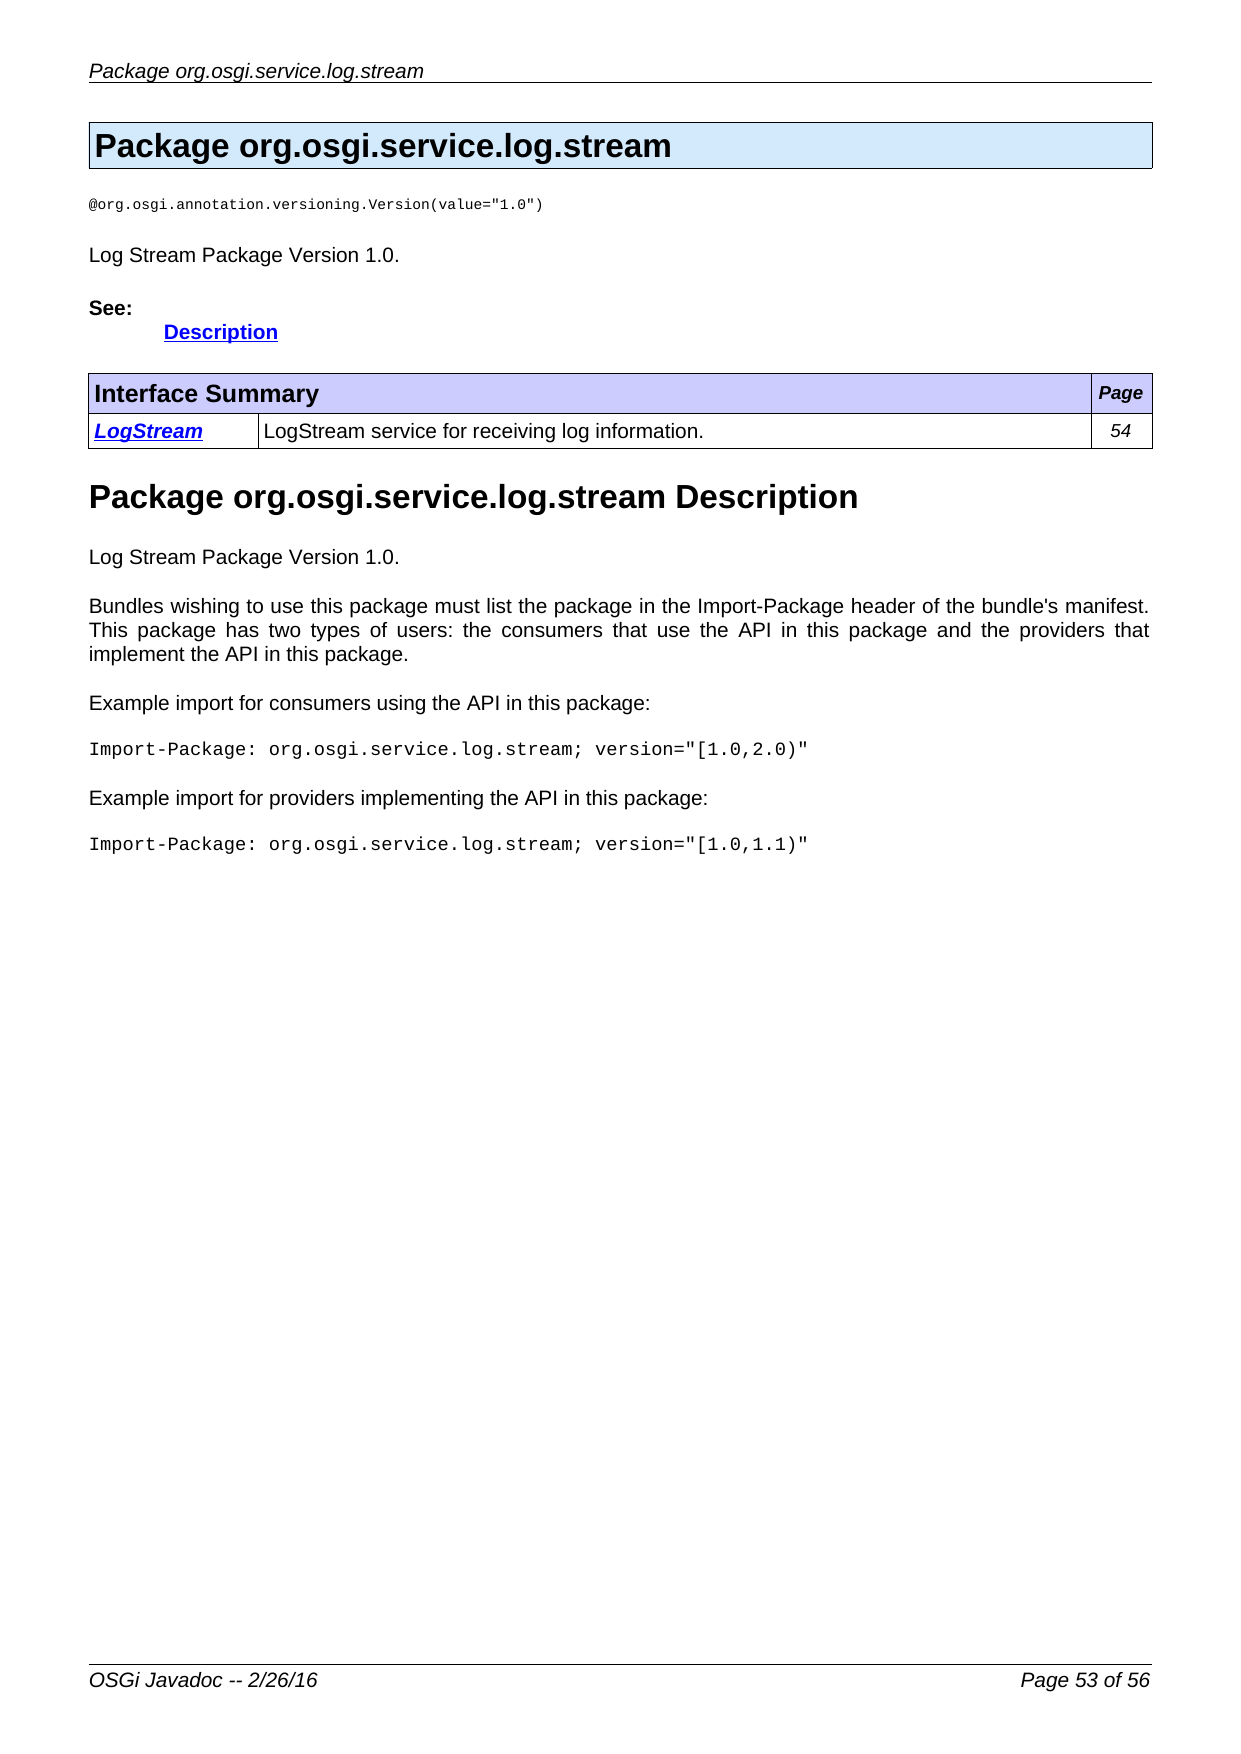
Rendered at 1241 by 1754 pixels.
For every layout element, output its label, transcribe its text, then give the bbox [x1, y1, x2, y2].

text Log Stream Package Version 1.0. [88, 243, 1152, 267]
text Import-Package: org.osgi.service.log.stream; version="[1.0,1.1)" [88, 835, 1152, 856]
table_header Page [1092, 374, 1152, 413]
text See: [88, 296, 1152, 320]
table_cell LogStream service for receiving log information. [259, 414, 1091, 448]
text Example import for consumers using the API in this package: [88, 691, 1152, 715]
text Import-Package: org.osgi.service.log.stream; version="[1.0,2.0)" [88, 740, 1152, 761]
text Description [163, 320, 1152, 344]
table_cell LogStream [89, 414, 258, 448]
text Bundles wishing to use this package must list the package in the Import-Package header of the bundle's manifest. This package has two types of users: the consumers that use the API in this package and the providers that implement the API in this package. [88, 594, 1152, 666]
subtitle Package org.osgi.service.log.stream [90, 123, 1152, 168]
table_cell 51 [1092, 414, 1152, 448]
text @org.osgi.annotation.versioning.Version(value="1.0") [88, 197, 1152, 213]
table_header Interface Summary [89, 374, 1091, 413]
text Log Stream Package Version 1.0. [88, 545, 1152, 569]
text Package org.osgi.service.log.stream Description [88, 478, 1152, 516]
text Example import for providers implementing the API in this package: [88, 786, 1152, 810]
